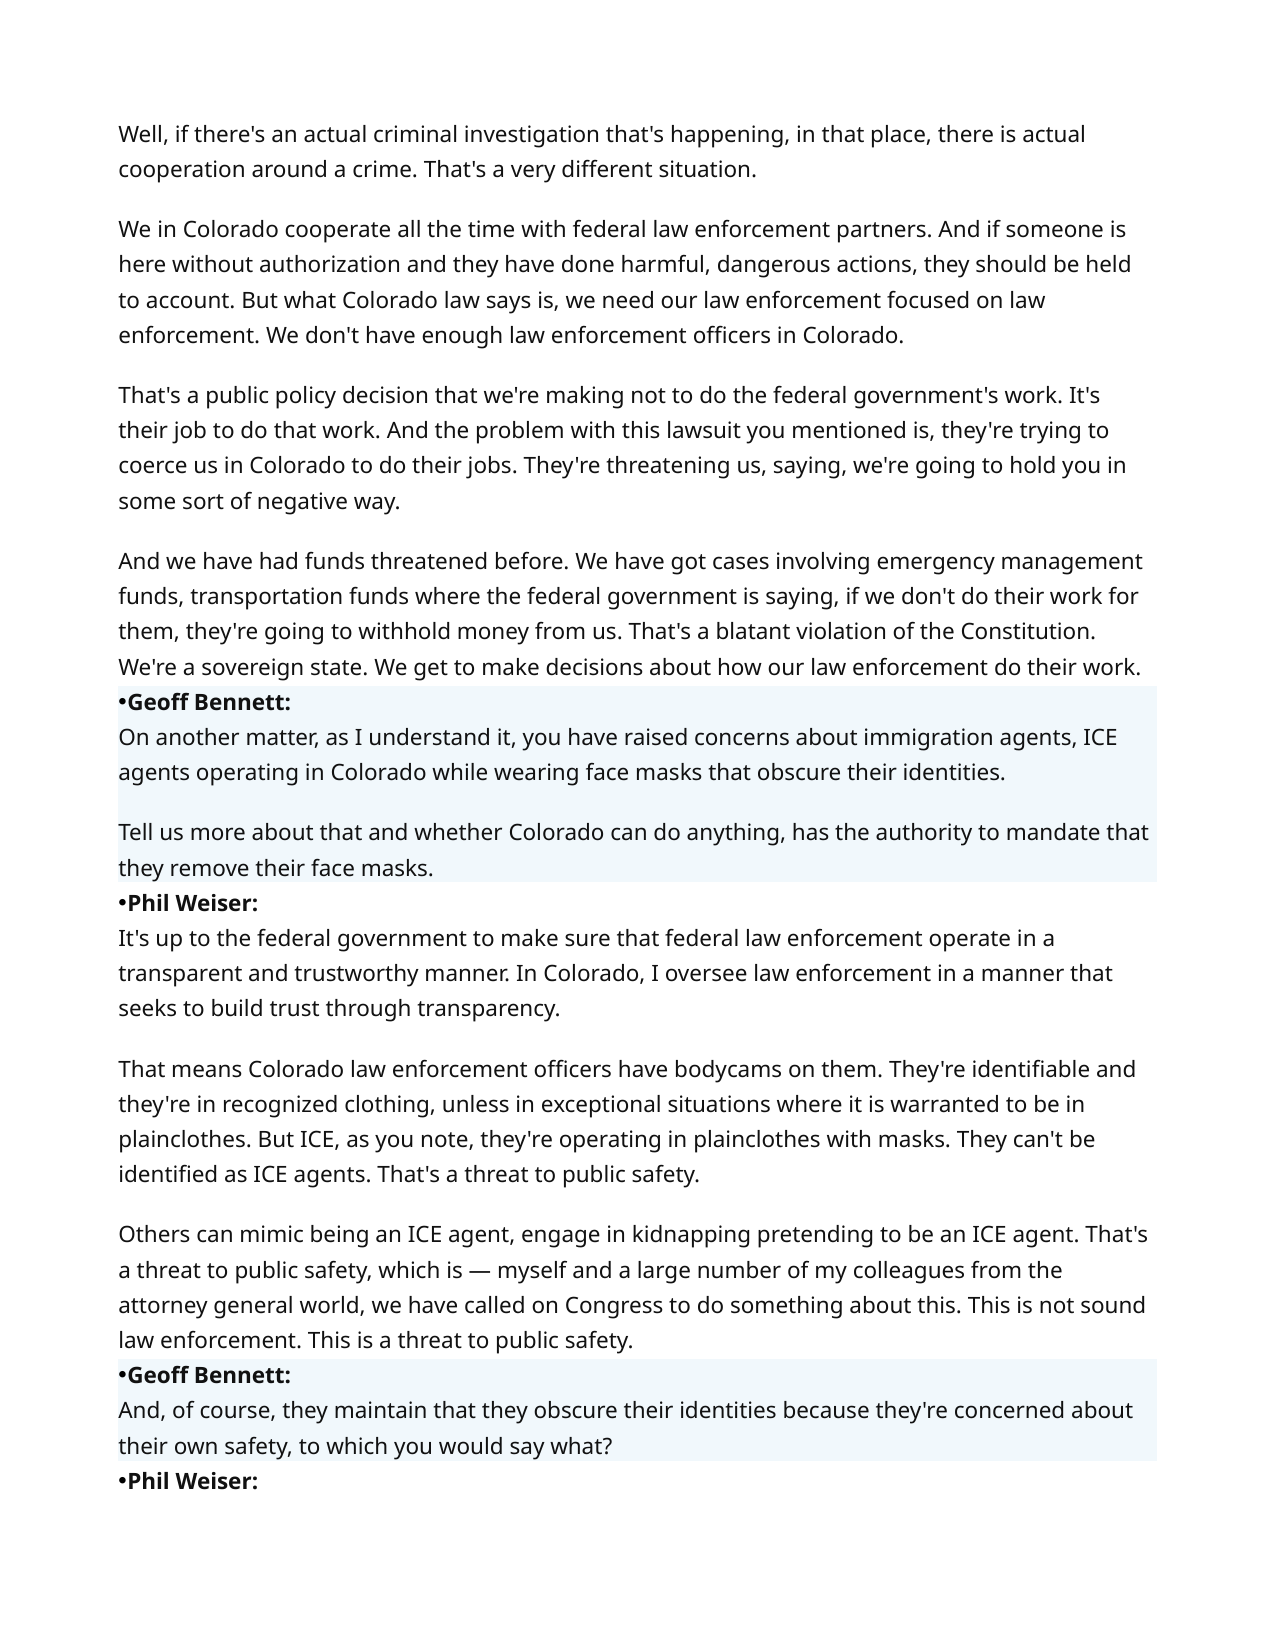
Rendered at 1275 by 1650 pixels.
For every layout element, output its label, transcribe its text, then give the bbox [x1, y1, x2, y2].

list Others can mimic being an ICE agent, engage in kidnapping pretending to be an ICE agent. That's a threat to public safety, which is — myself and a large number of my colleagues from the attorney general world, we have called on Congress to do something about this. This is not sound law enforcement. This is a threat to public safety. [118, 1219, 1157, 1355]
list That means Colorado law enforcement officers have bodycams on them. They're identifiable and they're in recognized clothing, unless in exceptional situations where it is warranted to be in plainclothes. But ICE, as you note, they're operating in plainclothes with masks. They can't be identified as ICE agents. That's a threat to public safety. [118, 1053, 1157, 1189]
list Tell us more about that and whether Colorado can do anything, has the authority to mandate that they remove their face masks. [118, 817, 1157, 882]
list On another matter, as I understand it, you have raised concerns about immigration agents, ICE agents operating in Colorado while wearing face masks that obscure their identities. [118, 721, 1157, 787]
list It's up to the federal government to make sure that federal law enforcement operate in a transparent and trustworthy manner. In Colorado, I oversee law enforcement in a manner that seeks to build trust through transparency. [118, 922, 1157, 1023]
list Well, if there's an actual criminal investigation that's happening, in that place, there is actual cooperation around a crime. That's a very different situation. [118, 118, 1157, 184]
list Phil Weiser: [118, 1465, 1157, 1496]
list And we have had funds threatened before. We have got cases involving emergency management funds, transportation funds where the federal government is saying, if we don't do their work for them, they're going to withhold money from us. That's a blatant violation of the Constitution. We're a sovereign state. We get to make decisions about how our law enforcement do their work. [118, 545, 1157, 681]
list Geoff Bennett: [118, 1359, 1157, 1390]
list Geoff Bennett: [118, 686, 1157, 717]
list That's a public policy decision that we're making not to do the federal government's work. It's their job to do that work. And the problem with this lawsuit you mentioned is, they're trying to coerce us in Colorado to do their jobs. They're threatening us, saying, we're going to hold you in some sort of negative way. [118, 379, 1157, 516]
list And, of course, they maintain that they obscure their identities because they're concerned about their own safety, to which you would say what? [118, 1395, 1157, 1461]
list We in Colorado cooperate all the time with federal law enforcement partners. And if someone is here without authorization and they have done harmful, dangerous actions, they should be held to account. But what Colorado law says is, we need our law enforcement focused on law enforcement. We don't have enough law enforcement officers in Colorado. [118, 213, 1157, 350]
list Phil Weiser: [118, 887, 1157, 918]
